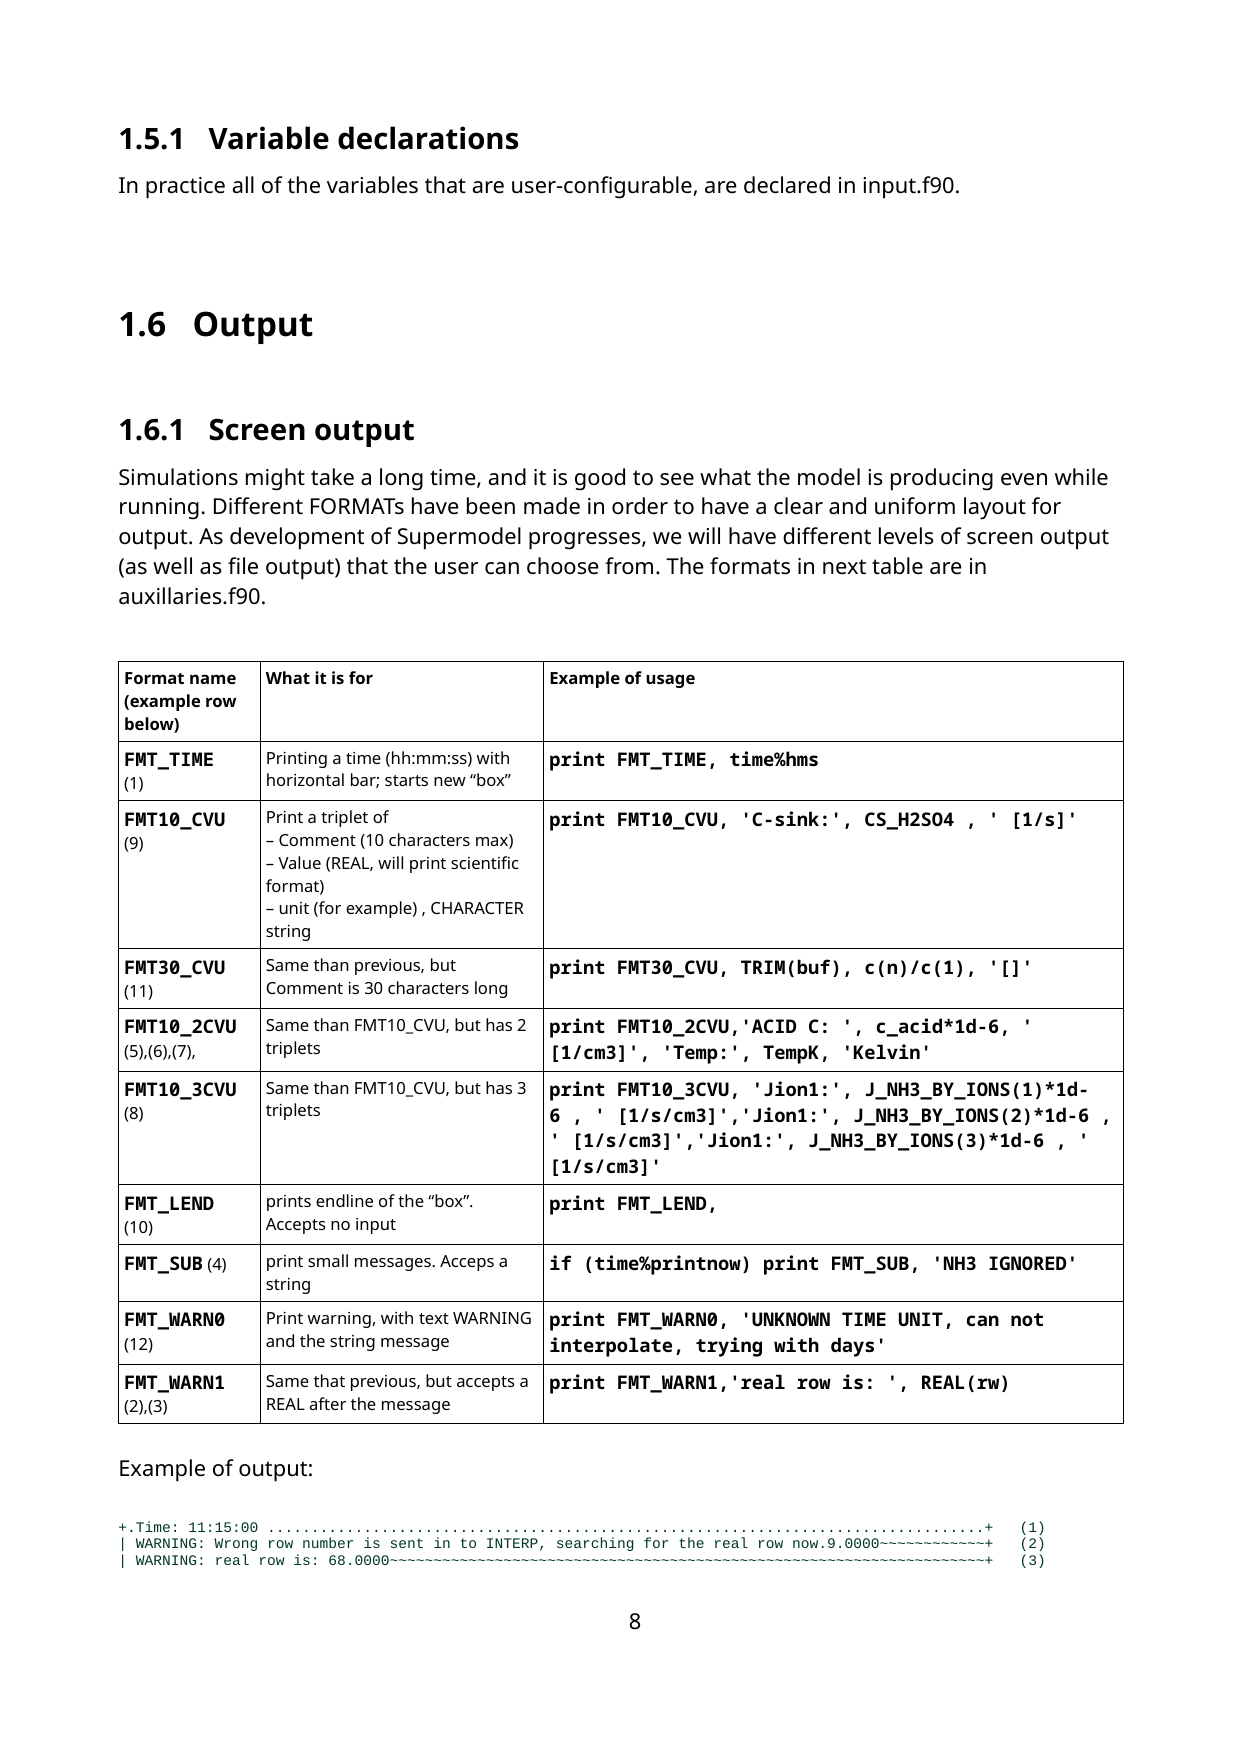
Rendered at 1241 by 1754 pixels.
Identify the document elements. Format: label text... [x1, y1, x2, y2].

table_cell FMT10_2CVU (5),(6),(7), [119, 1009, 260, 1071]
text +.Time: 11:15:00 ..................................................................................+ (1) | WARNING: Wrong row number is sent in to INTERP, searching for the real row now.9.0000~~~~~~~~~~~~+ (2) | WARNING: real row is: 68.0000~~~~~~~~~~~~~~~~~~~~~~~~~~~~~~~~~~~~~~~~~~~~~~~~~~~~~~~~~~~~~~~~~~~~+ (3) [118, 1520, 1122, 1570]
table_header What it is for [261, 662, 543, 741]
table_cell Print warning, with text WARNING and the string message [261, 1302, 543, 1363]
text Simulations might take a long time, and it is good to see what the model is producing even while running. Different FORMATs have been made in order to have a clear and uniform layout for output. As development of Supermodel progresses, we will have different levels of screen output (as well as file output) that the user can choose from. The formats in next table are in auxillaries.f90. [118, 462, 1122, 611]
text Example of output: [118, 1453, 1122, 1483]
subtitle Variable declarations [118, 118, 1122, 158]
table_cell print FMT_TIME, time%hms [544, 742, 1123, 800]
subtitle Output [118, 301, 1122, 347]
text In practice all of the variables that are user-configurable, are declared in input.f90. [118, 171, 1122, 200]
table_cell Same than FMT10_CVU, but has 3 triplets [261, 1072, 543, 1184]
table_header Format name (example row below) [119, 662, 260, 741]
table_cell FMT_SUB (4) [119, 1245, 260, 1301]
table_cell if (time%printnow) print FMT_SUB, 'NH3 IGNORED' [544, 1245, 1123, 1301]
table_cell FMT_TIME (1) [119, 742, 260, 800]
table_cell prints endline of the “box”. Accepts no input [261, 1185, 543, 1244]
table_cell print FMT10_3CVU, 'Jion1:', J_NH3_BY_IONS(1)*1d-6 , ' [1/s/cm3]','Jion1:', J_NH3_BY_IONS(2)*1d-6 , ' [1/s/cm3]','Jion1:', J_NH3_BY_IONS(3)*1d-6 , ' [1/s/cm3]' [544, 1072, 1123, 1184]
table_cell print FMT_WARN0, 'UNKNOWN TIME UNIT, can not interpolate, trying with days' [544, 1302, 1123, 1363]
table_cell print FMT30_CVU, TRIM(buf), c(n)/c(1), '[]' [544, 949, 1123, 1008]
table_cell FMT10_3CVU (8) [119, 1072, 260, 1184]
table_cell Same than FMT10_CVU, but has 2 triplets [261, 1009, 543, 1071]
table_header Example of usage [544, 662, 1123, 741]
table_cell FMT_WARN1 (2),(3) [119, 1365, 260, 1423]
table_cell print FMT10_CVU, 'C-sink:', CS_H2SO4 , ' [1/s]' [544, 801, 1123, 948]
table_cell Printing a time (hh:mm:ss) with horizontal bar; starts new “box” [261, 742, 543, 800]
table_cell print FMT_WARN1,'real row is: ', REAL(rw) [544, 1365, 1123, 1423]
table_cell Same than previous, but Comment is 30 characters long [261, 949, 543, 1008]
table_cell FMT_LEND (10) [119, 1185, 260, 1244]
table_cell print FMT_LEND, [544, 1185, 1123, 1244]
table_cell FMT10_CVU (9) [119, 801, 260, 948]
table_cell Same that previous, but accepts a REAL after the message [261, 1365, 543, 1423]
table_cell FMT_WARN0 (12) [119, 1302, 260, 1363]
table_cell print small messages. Acceps a string [261, 1245, 543, 1301]
table_cell print FMT10_2CVU,'ACID C: ', c_acid*1d-6, ' [1/cm3]', 'Temp:', TempK, 'Kelvin' [544, 1009, 1123, 1071]
subtitle Screen output [118, 409, 1122, 449]
table_cell FMT30_CVU (11) [119, 949, 260, 1008]
table_cell Print a triplet of – Comment (10 characters max) – Value (REAL, will print scientific format) – unit (for example) , CHARACTER string [261, 801, 543, 948]
